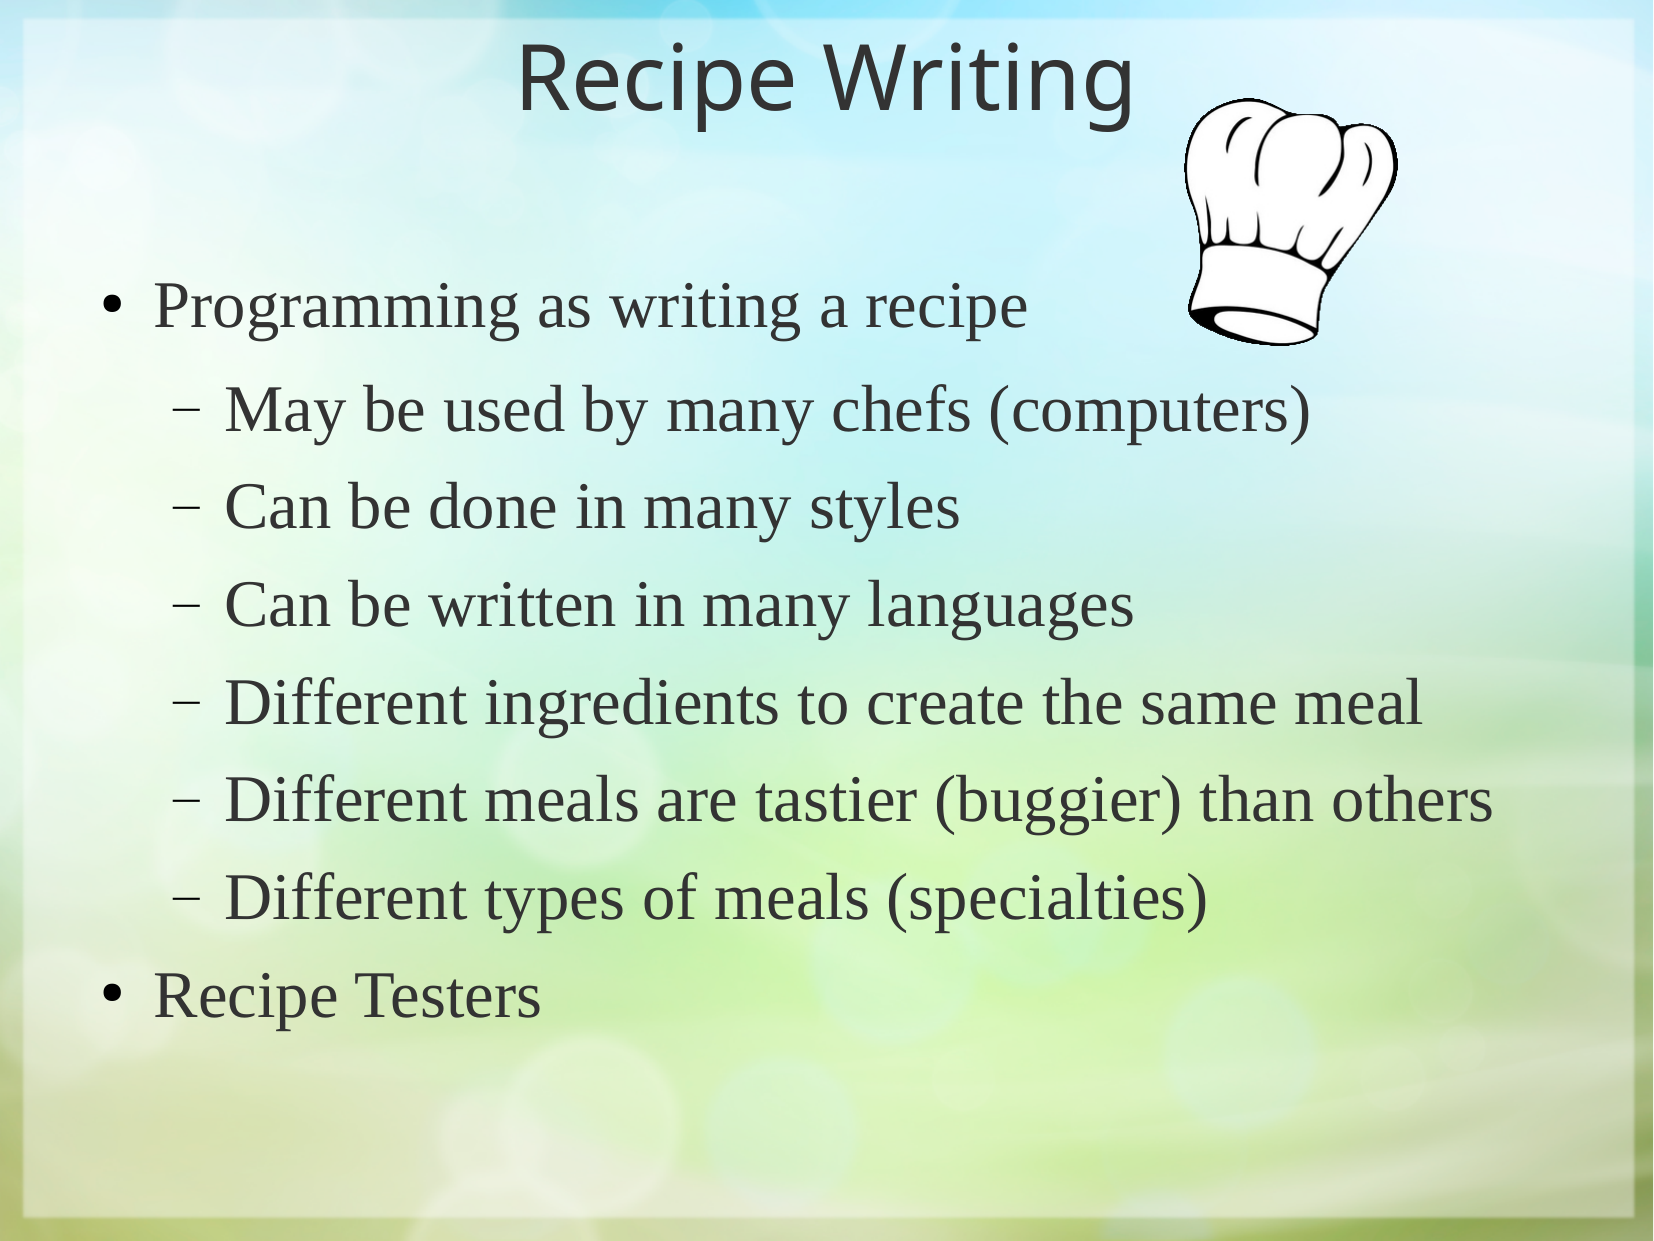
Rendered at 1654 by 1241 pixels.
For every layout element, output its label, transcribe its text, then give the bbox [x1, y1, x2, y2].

picture [0, 0, 1654, 1241]
title Recipe Writing [82, 0, 1571, 151]
list Programming as writing a recipe May be used by many chefs (computers) Can be done in many styles Can be written in many languages Different ingredients to create the same meal Different meals are tastier (buggier) than others Different types of meals (specialties) Recipe Testers [82, 268, 1571, 1241]
